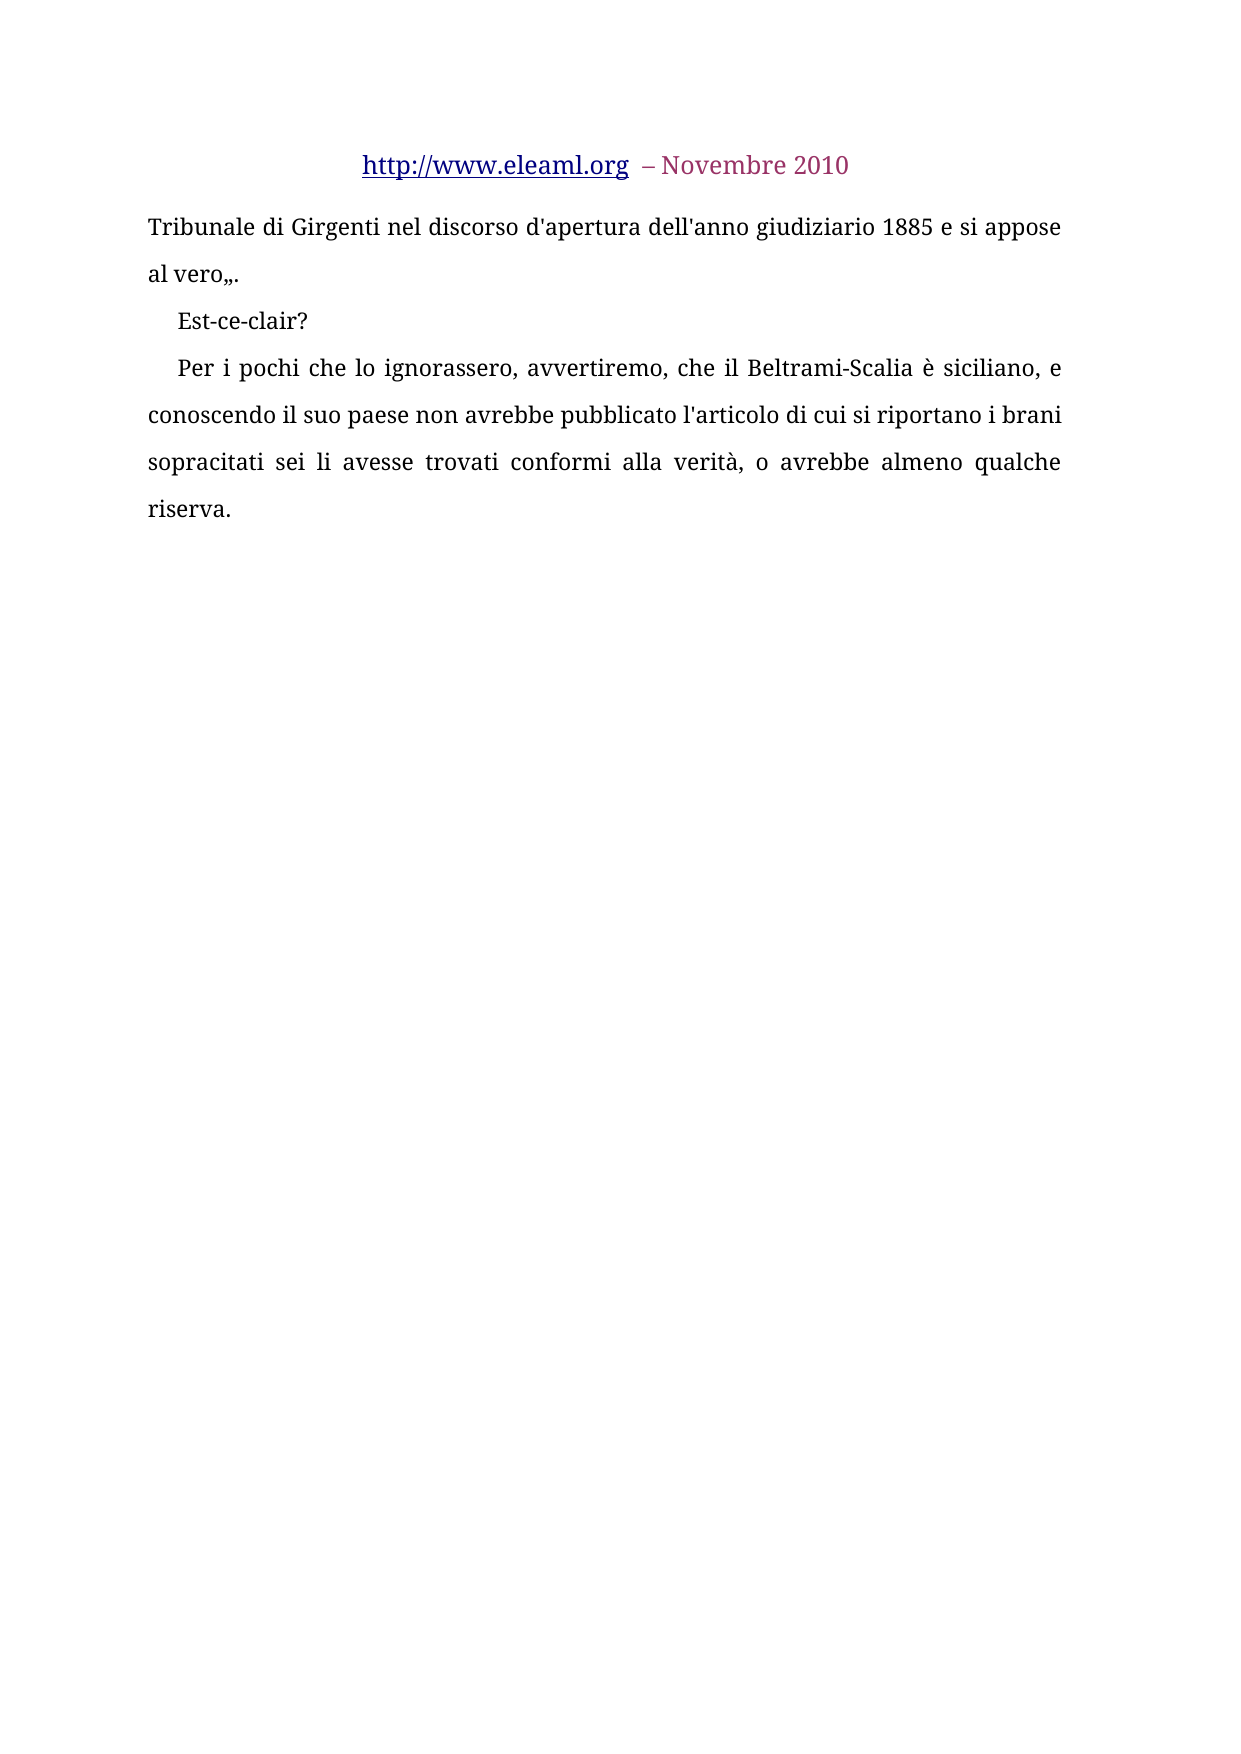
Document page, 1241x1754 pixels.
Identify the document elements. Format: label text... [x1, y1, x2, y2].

text Est-ce-clair? [148, 305, 1063, 336]
text Tribunale di Girgenti nel discorso d'apertura dell'anno giudiziario 1885 e si appose al vero„. [148, 211, 1063, 289]
text Per i pochi che lo ignorassero, avvertiremo, che il Beltrami-Scalia è siciliano, e conoscendo il suo paese non avrebbe pubblicato l'articolo di cui si riportano i brani sopracitati sei li avesse trovati conformi alla verità, o avrebbe almeno qualche riserva. [148, 352, 1063, 524]
